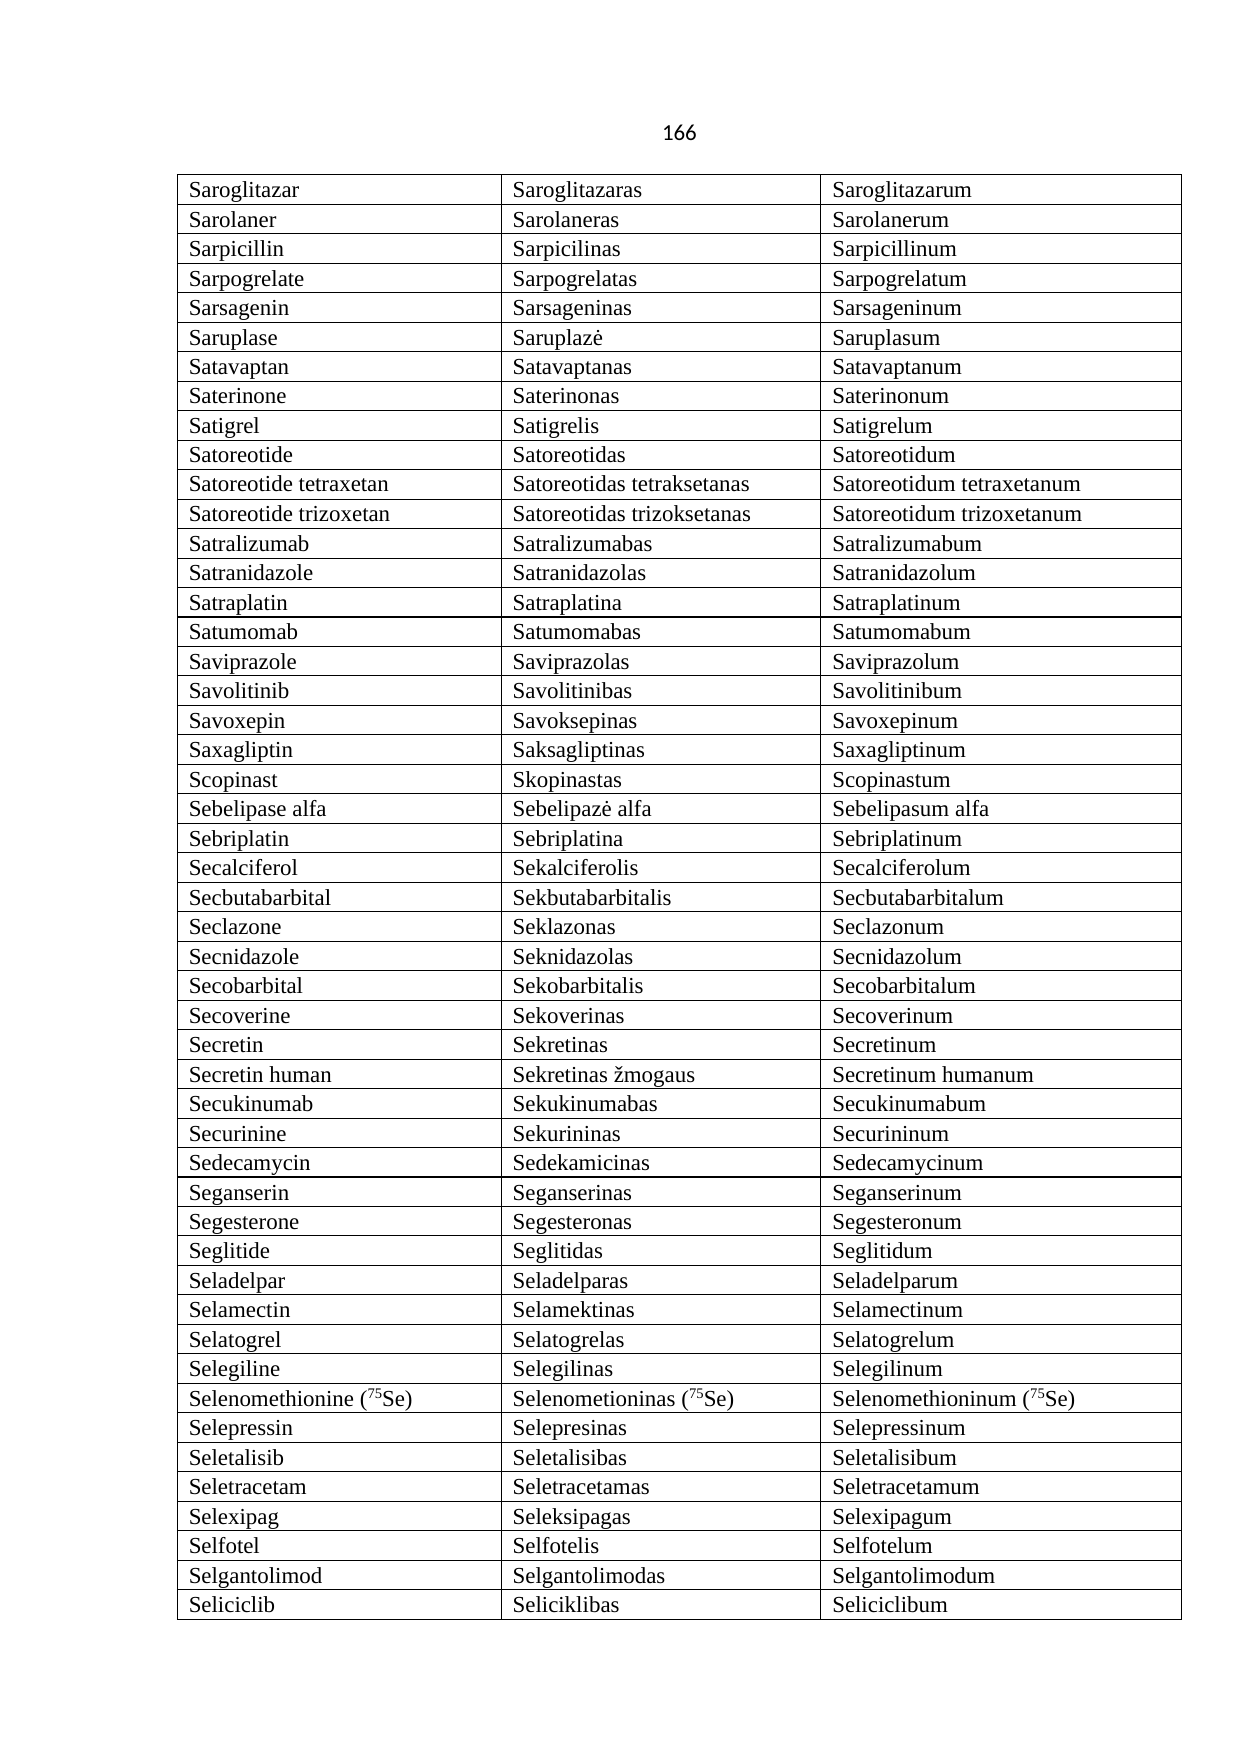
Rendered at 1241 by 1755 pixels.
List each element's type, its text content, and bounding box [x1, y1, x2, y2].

table_cell Sarpogrelatum [821, 264, 1181, 292]
table_cell Saterinonas [502, 382, 820, 410]
table_cell Sarsageninum [821, 293, 1181, 322]
table_cell Seletracetam [178, 1472, 501, 1501]
table_cell Secbutabarbitalum [821, 883, 1181, 911]
table_cell Selamektinas [502, 1295, 820, 1324]
table_cell Sebriplatina [502, 824, 820, 852]
table_cell Selepressinum [821, 1413, 1181, 1442]
table_cell Seletracetamas [502, 1472, 820, 1501]
table_cell Selgantolimodas [502, 1561, 820, 1589]
table_cell Selepressin [178, 1413, 501, 1442]
table_cell Selamectinum [821, 1295, 1181, 1324]
table_cell Secoverinum [821, 1001, 1181, 1029]
table_cell Satralizumab [178, 529, 501, 557]
table_cell Satralizumabum [821, 529, 1181, 557]
table_cell Saviprazole [178, 647, 501, 675]
table_cell Saruplasum [821, 323, 1181, 351]
table_cell Selatogrel [178, 1325, 501, 1353]
table_cell Selexipagum [821, 1502, 1181, 1530]
table_cell Segesteronas [502, 1207, 820, 1235]
table_cell Satigrelis [502, 411, 820, 439]
table_cell Segesteronum [821, 1207, 1181, 1235]
table_cell Satumomabum [821, 618, 1181, 646]
table_cell Selgantolimodum [821, 1561, 1181, 1589]
table_cell Satoreotidas tetraksetanas [502, 470, 820, 498]
table_cell Saxagliptin [178, 735, 501, 764]
table_cell Savolitinibum [821, 676, 1181, 705]
table_cell Secobarbital [178, 971, 501, 999]
table_cell Sarpogrelate [178, 264, 501, 292]
table_cell Satigrelum [821, 411, 1181, 439]
table_cell Satigrel [178, 411, 501, 439]
table_cell Seletalisibum [821, 1443, 1181, 1471]
table_cell Sedekamicinas [502, 1148, 820, 1176]
table_cell Saksagliptinas [502, 735, 820, 764]
table_cell Satraplatinum [821, 588, 1181, 616]
table_cell Selenomethionine (75Se) [178, 1384, 501, 1412]
table_cell Sedecamycinum [821, 1148, 1181, 1176]
table_cell Sekukinumabas [502, 1089, 820, 1117]
table_cell Selfotelum [821, 1531, 1181, 1560]
table_cell Seladelparum [821, 1266, 1181, 1294]
table_cell Savolitinib [178, 676, 501, 705]
table_cell Seliciclib [178, 1590, 501, 1619]
table_cell Satoreotide [178, 441, 501, 469]
table_cell Sebelipasum alfa [821, 794, 1181, 823]
table_cell Selepresinas [502, 1413, 820, 1442]
table_cell Satranidazole [178, 559, 501, 587]
table_cell Selatogrelas [502, 1325, 820, 1353]
table_cell Seliciclibum [821, 1590, 1181, 1619]
table_cell Seliciklibas [502, 1590, 820, 1619]
table_cell Sarpicillin [178, 234, 501, 263]
table_cell Sarolaneras [502, 205, 820, 233]
table_cell Satoreotidas [502, 441, 820, 469]
table_cell Secalciferolum [821, 853, 1181, 882]
table_cell Selgantolimod [178, 1561, 501, 1589]
table_cell Sekobarbitalis [502, 971, 820, 999]
table_cell Sekoverinas [502, 1001, 820, 1029]
table_cell Secretinum humanum [821, 1060, 1181, 1088]
table_cell Secnidazolum [821, 942, 1181, 970]
table_cell Satoreotidum tetraxetanum [821, 470, 1181, 498]
table_cell Selexipag [178, 1502, 501, 1530]
table_cell Secretinum [821, 1030, 1181, 1058]
table_cell Satoreotide tetraxetan [178, 470, 501, 498]
table_cell Scopinastum [821, 765, 1181, 793]
table_cell Satraplatin [178, 588, 501, 616]
table_cell Sebelipazė alfa [502, 794, 820, 823]
table_cell Satavaptan [178, 352, 501, 381]
table_cell Saviprazolas [502, 647, 820, 675]
table_cell Seglitidas [502, 1236, 820, 1265]
table_cell Securinine [178, 1119, 501, 1147]
table_cell Selegilinas [502, 1354, 820, 1383]
table_cell Saxagliptinum [821, 735, 1181, 764]
table_cell Sekalciferolis [502, 853, 820, 882]
table_cell Secnidazole [178, 942, 501, 970]
table_cell Sekurininas [502, 1119, 820, 1147]
table_cell Satoreotidum [821, 441, 1181, 469]
table_cell Sarsagenin [178, 293, 501, 322]
table_cell Seladelpar [178, 1266, 501, 1294]
table_cell Saroglitazar [178, 175, 501, 204]
table_cell Selatogrelum [821, 1325, 1181, 1353]
table_cell Sarolanerum [821, 205, 1181, 233]
table_cell Seklazonas [502, 912, 820, 941]
table_cell Sekretinas [502, 1030, 820, 1058]
table_cell Savolitinibas [502, 676, 820, 705]
table_cell Seganserin [178, 1178, 501, 1206]
table_cell Satavaptanum [821, 352, 1181, 381]
table_cell Satraplatina [502, 588, 820, 616]
table_cell Secretin [178, 1030, 501, 1058]
table_cell Satoreotidum trizoxetanum [821, 500, 1181, 528]
table_cell Skopinastas [502, 765, 820, 793]
table_cell Savoxepinum [821, 706, 1181, 734]
table_cell Sarpicillinum [821, 234, 1181, 263]
table_cell Secalciferol [178, 853, 501, 882]
table_cell Selegilinum [821, 1354, 1181, 1383]
table_cell Seletracetamum [821, 1472, 1181, 1501]
table_cell Selenometioninas (75Se) [502, 1384, 820, 1412]
table_cell Sebriplatinum [821, 824, 1181, 852]
table_cell Seglitidum [821, 1236, 1181, 1265]
table_cell Secukinumab [178, 1089, 501, 1117]
table_cell Secoverine [178, 1001, 501, 1029]
table_cell Seclazone [178, 912, 501, 941]
table_cell Selenomethioninum (75Se) [821, 1384, 1181, 1412]
table_cell Saruplase [178, 323, 501, 351]
table_cell Seknidazolas [502, 942, 820, 970]
table_cell Sekbutabarbitalis [502, 883, 820, 911]
table_cell Satoreotidas trizoksetanas [502, 500, 820, 528]
table_cell Saroglitazarum [821, 175, 1181, 204]
table_cell Savoxepin [178, 706, 501, 734]
table_cell Sekretinas žmogaus [502, 1060, 820, 1088]
table_cell Secbutabarbital [178, 883, 501, 911]
table_cell Saruplazė [502, 323, 820, 351]
table_cell Secukinumabum [821, 1089, 1181, 1117]
table_cell Sebelipase alfa [178, 794, 501, 823]
table_cell Seganserinum [821, 1178, 1181, 1206]
table_cell Selfotelis [502, 1531, 820, 1560]
table_cell Seganserinas [502, 1178, 820, 1206]
table_cell Satumomabas [502, 618, 820, 646]
table_cell Satralizumabas [502, 529, 820, 557]
table_cell Secobarbitalum [821, 971, 1181, 999]
table_cell Segesterone [178, 1207, 501, 1235]
table_cell Satranidazolas [502, 559, 820, 587]
table_cell Selamectin [178, 1295, 501, 1324]
table_cell Seglitide [178, 1236, 501, 1265]
table_cell Satranidazolum [821, 559, 1181, 587]
table_cell Satoreotide trizoxetan [178, 500, 501, 528]
table_cell Sebriplatin [178, 824, 501, 852]
table_cell Savoksepinas [502, 706, 820, 734]
table_cell Sarpogrelatas [502, 264, 820, 292]
table_cell Saterinone [178, 382, 501, 410]
table_cell Seletalisibas [502, 1443, 820, 1471]
table_cell Seletalisib [178, 1443, 501, 1471]
table_cell Selfotel [178, 1531, 501, 1560]
table_cell Seclazonum [821, 912, 1181, 941]
table_cell Seleksipagas [502, 1502, 820, 1530]
table_cell Satavaptanas [502, 352, 820, 381]
table_cell Seladelparas [502, 1266, 820, 1294]
table_cell Satumomab [178, 618, 501, 646]
table_cell Securininum [821, 1119, 1181, 1147]
table_cell Saviprazolum [821, 647, 1181, 675]
table_cell Sarsageninas [502, 293, 820, 322]
table_cell Sarolaner [178, 205, 501, 233]
table_cell Secretin human [178, 1060, 501, 1088]
table_cell Selegiline [178, 1354, 501, 1383]
table_cell Sarpicilinas [502, 234, 820, 263]
table_cell Scopinast [178, 765, 501, 793]
table_cell Saroglitazaras [502, 175, 820, 204]
table_cell Saterinonum [821, 382, 1181, 410]
table_cell Sedecamycin [178, 1148, 501, 1176]
